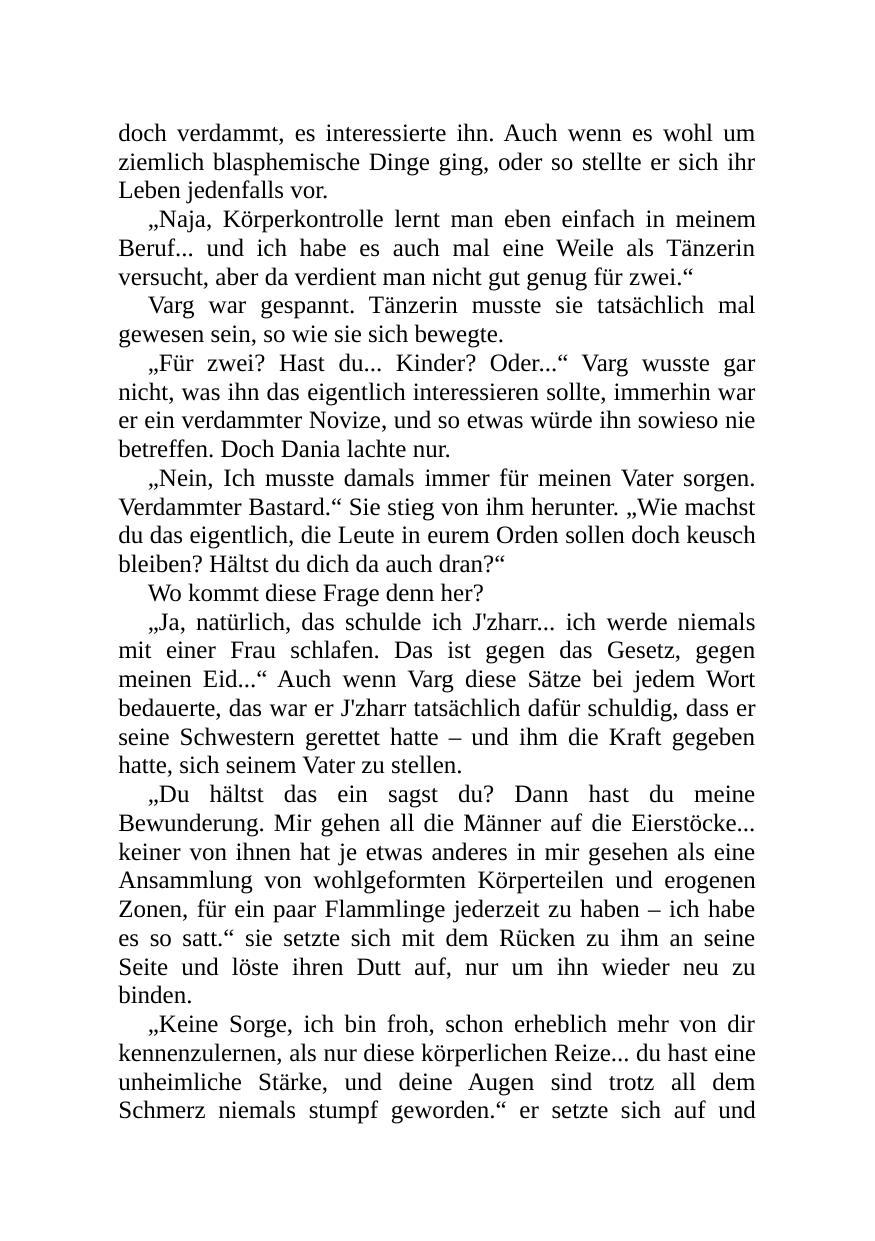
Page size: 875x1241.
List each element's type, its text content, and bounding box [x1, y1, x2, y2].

text „Für zwei? Hast du... Kinder? Oder...“ Varg wusste gar nicht, was ihn das eigentlich interessieren sollte, immerhin war er ein verdammter Novize, und so etwas würde ihn sowieso nie betreffen. Doch Dania lachte nur. [118, 348, 756, 463]
text „Ja, natürlich, das schulde ich J'zharr... ich werde niemals mit einer Frau schlafen. Das ist gegen das Gesetz, gegen meinen Eid...“ Auch wenn Varg diese Sätze bei jedem Wort bedauerte, das war er J'zharr tatsächlich dafür schuldig, dass er seine Schwestern gerettet hatte – und ihm die Kraft gegeben hatte, sich seinem Vater zu stellen. [118, 607, 756, 779]
text „Naja, Körperkontrolle lernt man eben einfach in meinem Beruf... und ich habe es auch mal eine Weile als Tänzerin versucht, aber da verdient man nicht gut genug für zwei.“ [118, 204, 756, 291]
text Varg war gespannt. Tänzerin musste sie tatsächlich mal gewesen sein, so wie sie sich bewegte. [118, 291, 756, 348]
text Wo kommt diese Frage denn her? [118, 578, 756, 607]
text „Keine Sorge, ich bin froh, schon erheblich mehr von dir kennenzulernen, als nur diese körperlichen Reize... du hast eine unheimliche Stärke, und deine Augen sind trotz all dem Schmerz niemals stumpf geworden.“ er setzte sich auf und [118, 1009, 756, 1124]
text „Nein, Ich musste damals immer für meinen Vater sorgen. Verdammter Bastard.“ Sie stieg von ihm herunter. „Wie machst du das eigentlich, die Leute in eurem Orden sollen doch keusch bleiben? Hältst du dich da auch dran?“ [118, 463, 756, 578]
text doch verdammt, es interessierte ihn. Auch wenn es wohl um ziemlich blasphemische Dinge ging, oder so stellte er sich ihr Leben jedenfalls vor. [118, 118, 756, 204]
text „Du hältst das ein sagst du? Dann hast du meine Bewunderung. Mir gehen all die Männer auf die Eierstöcke... keiner von ihnen hat je etwas anderes in mir gesehen als eine Ansammlung von wohlgeformten Körperteilen und erogenen Zonen, für ein paar Flammlinge jederzeit zu haben – ich habe es so satt.“ sie setzte sich mit dem Rücken zu ihm an seine Seite und löste ihren Dutt auf, nur um ihn wieder neu zu binden. [118, 779, 756, 1009]
